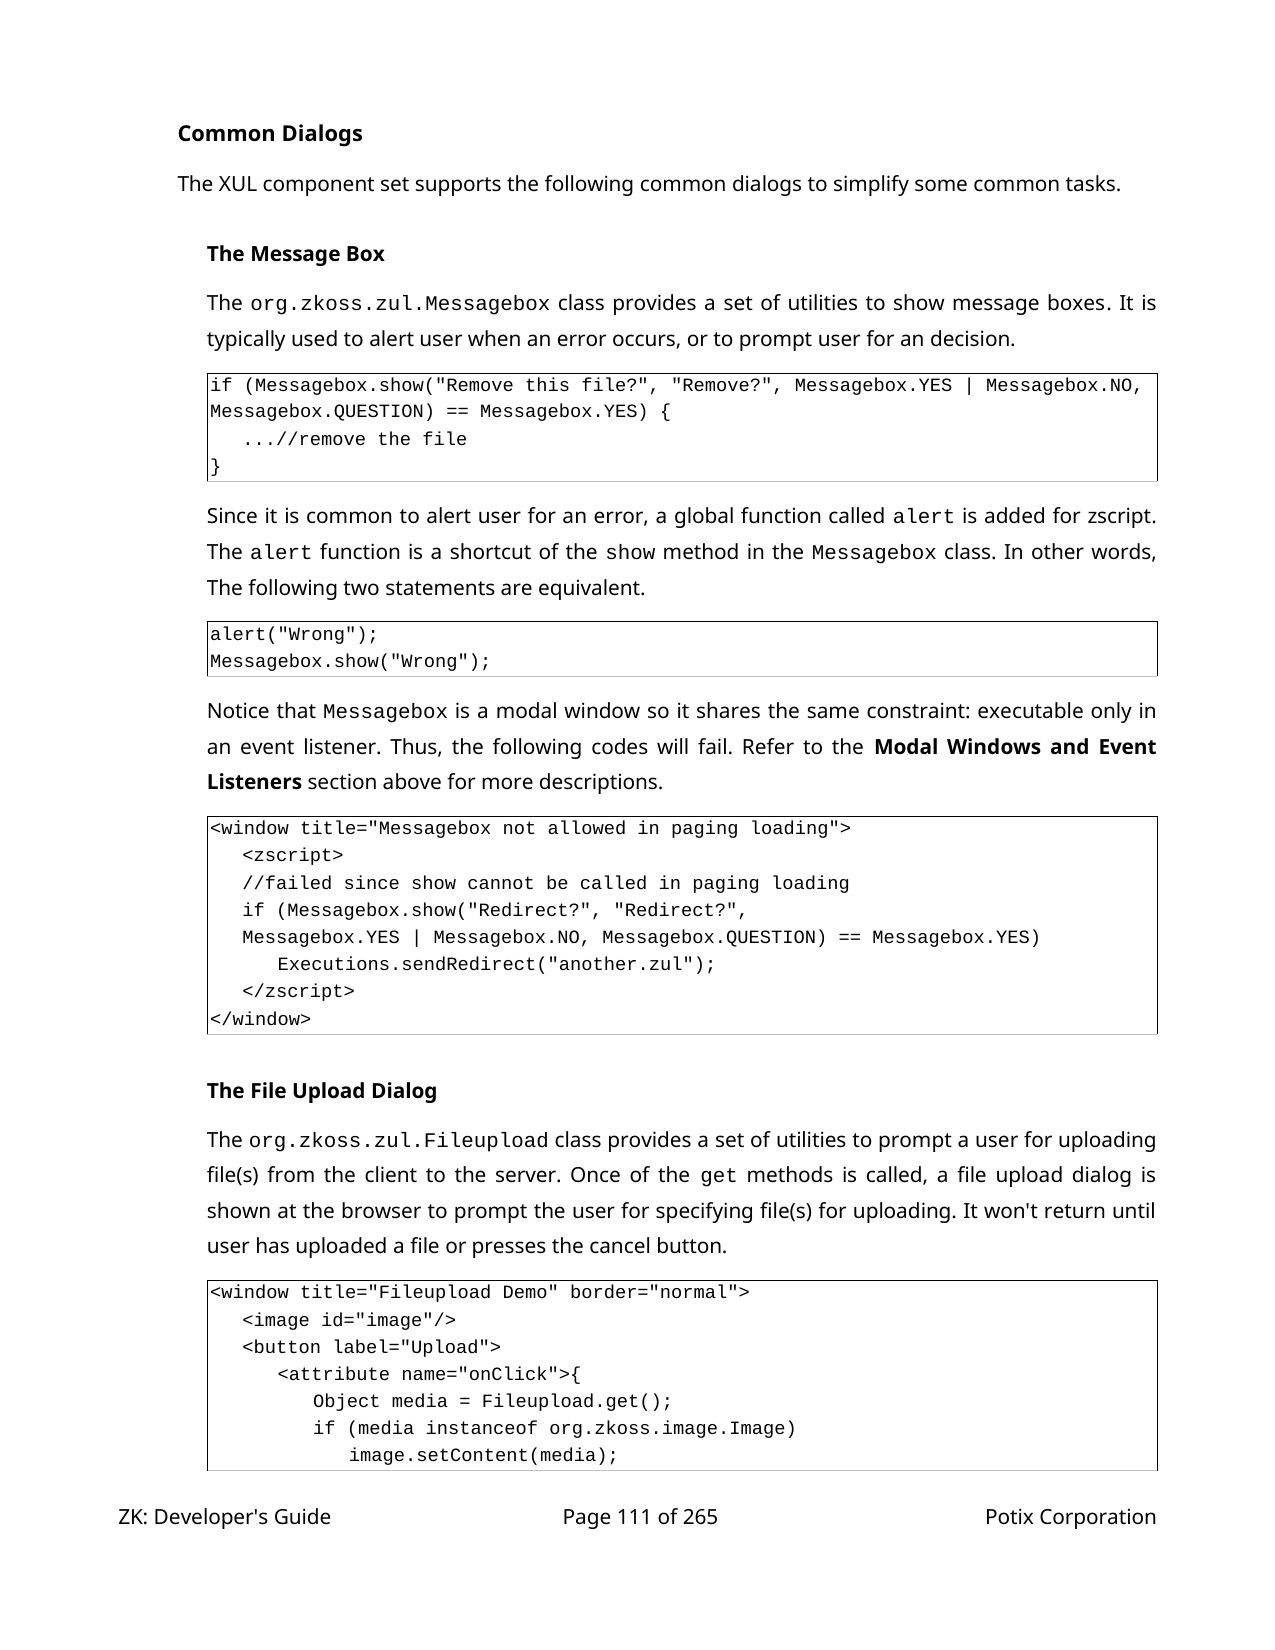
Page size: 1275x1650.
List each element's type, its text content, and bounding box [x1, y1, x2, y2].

text Executions.sendRedirect("another.zul"); [208, 952, 1157, 976]
text <image id="image"/> [208, 1307, 1157, 1332]
text <window title="Fileupload Demo" border="normal"> [208, 1281, 1157, 1304]
text Messagebox.YES | Messagebox.NO, Messagebox.QUESTION) == Messagebox.YES) [208, 925, 1157, 949]
text } [208, 454, 1157, 481]
text <window title="Messagebox not allowed in paging loading"> [208, 817, 1157, 840]
text image.setContent(media); [208, 1443, 1157, 1470]
text The org.zkoss.zul.Messagebox class provides a set of utilities to show message boxes. It is typically used to alert user when an error occurs, or to prompt user for an decision. [207, 288, 1157, 352]
text <attribute name="onClick">{ [208, 1362, 1157, 1386]
text Notice that Messagebox is a modal window so it shares the same constraint: executable only in an event listener. Thus, the following codes will fail. Refer to the Modal Windows and Event Listeners section above for more descriptions. [207, 697, 1157, 796]
text if (Messagebox.show("Redirect?", "Redirect?", [208, 898, 1157, 922]
subtitle Common Dialogs [177, 118, 1157, 148]
text <button label="Upload"> [208, 1334, 1157, 1359]
text alert("Wrong"); [208, 622, 1157, 646]
text if (Messagebox.show("Remove this file?", "Remove?", Messagebox.YES | Messagebox.NO, Messagebox.QUESTION) == Messagebox.YES) { [208, 374, 1157, 423]
subtitle The Message Box [207, 239, 1157, 268]
text The XUL component set supports the following common dialogs to simplify some common tasks. [177, 169, 1157, 197]
text Messagebox.show("Wrong"); [208, 649, 1157, 676]
text Object media = Fileupload.get(); [208, 1389, 1157, 1413]
text if (media instanceof org.zkoss.image.Image) [208, 1416, 1157, 1440]
text </window> [208, 1006, 1157, 1034]
text The org.zkoss.zul.Fileupload class provides a set of utilities to prompt a user for uploading file(s) from the client to the server. Once of the get methods is called, a file upload dialog is shown at the browser to prompt the user for specifying file(s) for uploading. It won't return until user has uploaded a file or presses the cancel button. [207, 1125, 1157, 1259]
text ...//remove the file [208, 426, 1157, 451]
text </zscript> [208, 979, 1157, 1003]
subtitle The File Upload Dialog [207, 1076, 1157, 1104]
text //failed since show cannot be called in paging loading [208, 871, 1157, 895]
text <zscript> [208, 843, 1157, 868]
text Since it is common to alert user for an error, a global function called alert is added for zscript. The alert function is a shortcut of the show method in the Messagebox class. In other words, The following two statements are equivalent. [207, 502, 1157, 601]
